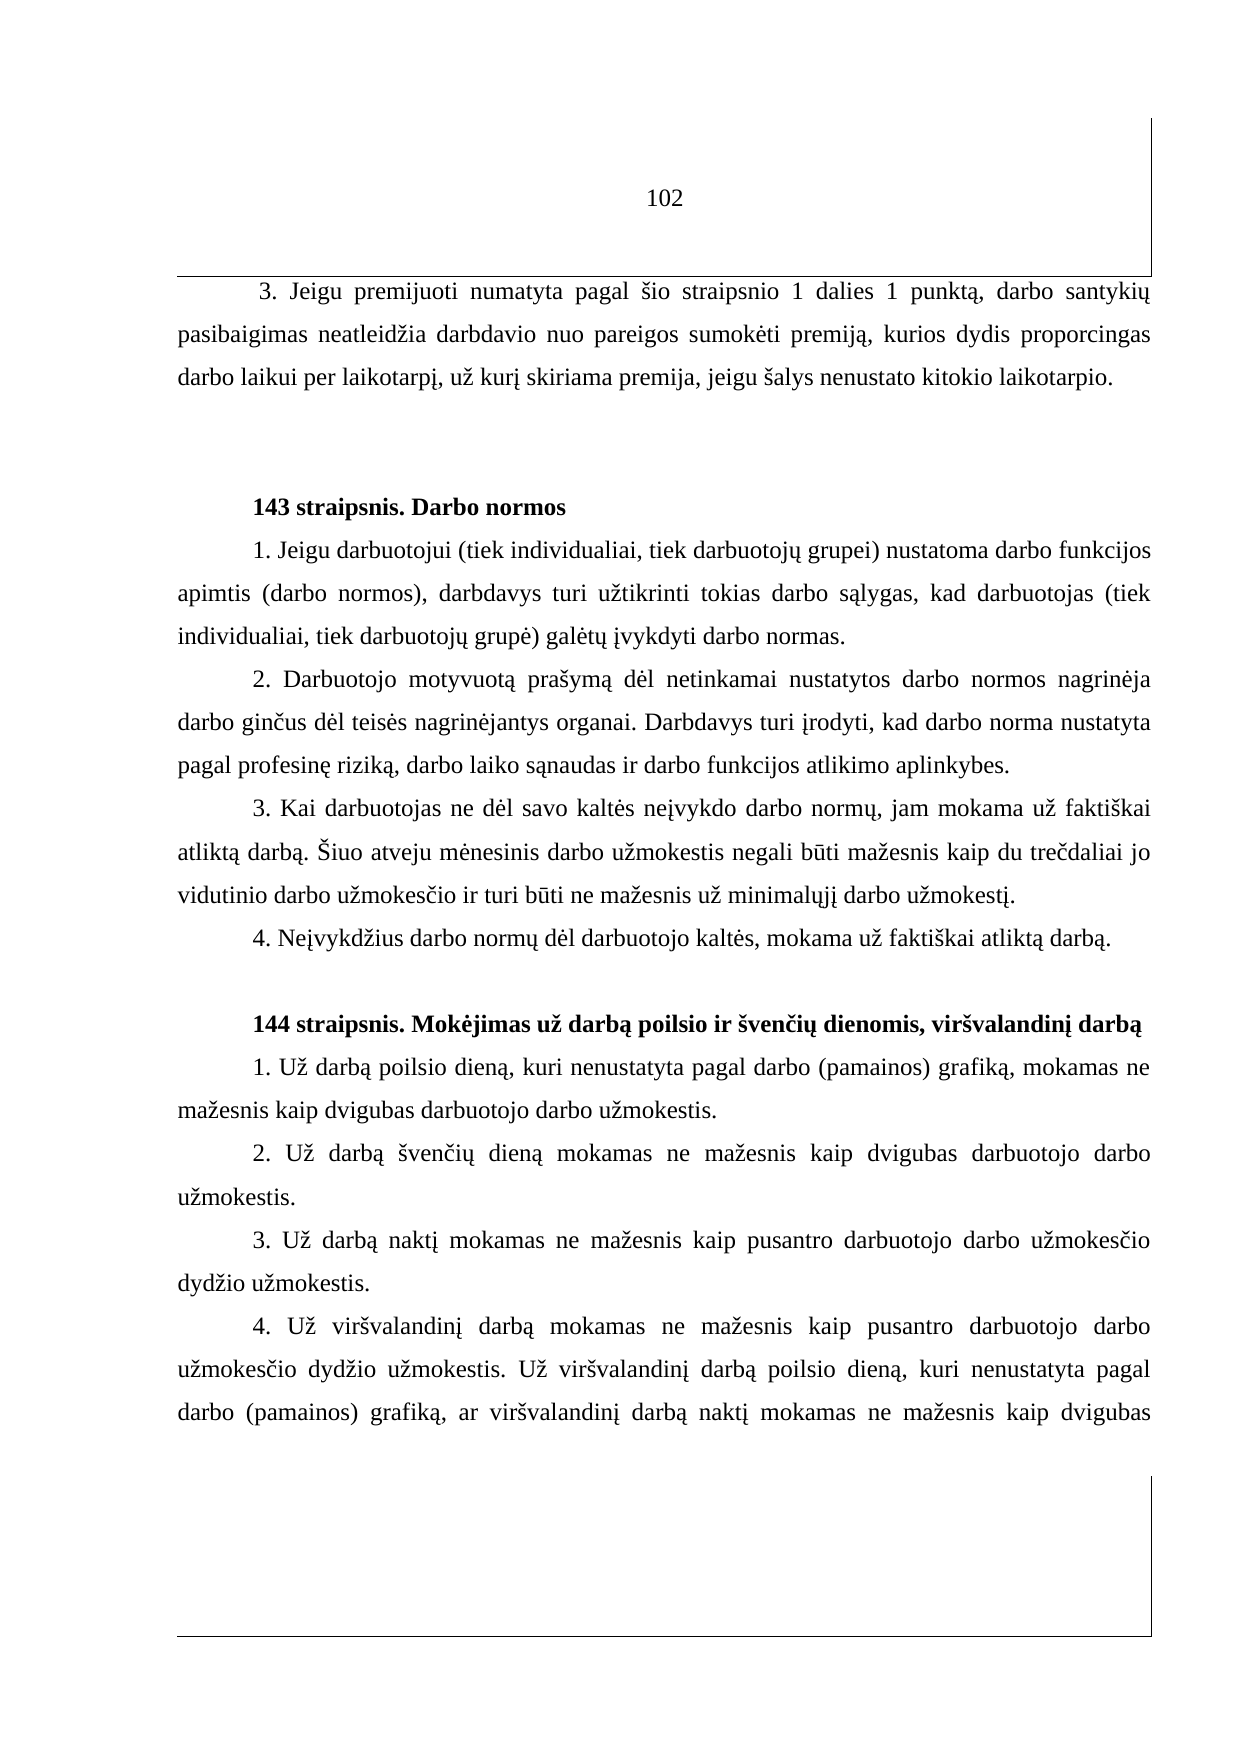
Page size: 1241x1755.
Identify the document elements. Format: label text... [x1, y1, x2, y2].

text 143 straipsnis. Darbo normos [177, 492, 1152, 520]
text 1. Jeigu darbuotojui (tiek individualiai, tiek darbuotojų grupei) nustatoma darbo funkcijos apimtis (darbo normos), darbdavys turi užtikrinti tokias darbo sąlygas, kad darbuotojas (tiek individualiai, tiek darbuotojų grupė) galėtų įvykdyti darbo normas. [177, 535, 1152, 650]
text 2. Už darbą švenčių dieną mokamas ne mažesnis kaip dvigubas darbuotojo darbo užmokestis. [177, 1138, 1152, 1210]
text 4. Neįvykdžius darbo normų dėl darbuotojo kaltės, mokama už faktiškai atliktą darbą. [177, 923, 1152, 952]
text 3. Kai darbuotojas ne dėl savo kaltės neįvykdo darbo normų, jam mokama už faktiškai atliktą darbą. Šiuo atveju mėnesinis darbo užmokestis negali būti mažesnis kaip du trečdaliai jo vidutinio darbo užmokesčio ir turi būti ne mažesnis už minimalųjį darbo užmokestį. [177, 793, 1152, 908]
text 2. Darbuotojo motyvuotą prašymą dėl netinkamai nustatytos darbo normos nagrinėja darbo ginčus dėl teisės nagrinėjantys organai. Darbdavys turi įrodyti, kad darbo norma nustatyta pagal profesinę riziką, darbo laiko sąnaudas ir darbo funkcijos atlikimo aplinkybes. [177, 664, 1152, 779]
text 3. Už darbą naktį mokamas ne mažesnis kaip pusantro darbuotojo darbo užmokesčio dydžio užmokestis. [177, 1225, 1152, 1297]
text 4. Už viršvalandinį darbą mokamas ne mažesnis kaip pusantro darbuotojo darbo užmokesčio dydžio užmokestis. Už viršvalandinį darbą poilsio dieną, kuri nenustatyta pagal darbo (pamainos) grafiką, ar viršvalandinį darbą naktį mokamas ne mažesnis kaip dvigubas [177, 1311, 1152, 1426]
text 144 straipsnis. Mokėjimas už darbą poilsio ir švenčių dienomis, viršvalandinį darbą [177, 1009, 1152, 1038]
text 1. Už darbą poilsio dieną, kuri nenustatyta pagal darbo (pamainos) grafiką, mokamas ne mažesnis kaip dvigubas darbuotojo darbo užmokestis. [177, 1052, 1152, 1124]
text 3. Jeigu premijuoti numatyta pagal šio straipsnio 1 dalies 1 punktą, darbo santykių pasibaigimas neatleidžia darbdavio nuo pareigos sumokėti premiją, kurios dydis proporcingas darbo laikui per laikotarpį, už kurį skiriama premija, jeigu šalys nenustato kitokio laikotarpio. [177, 276, 1152, 391]
